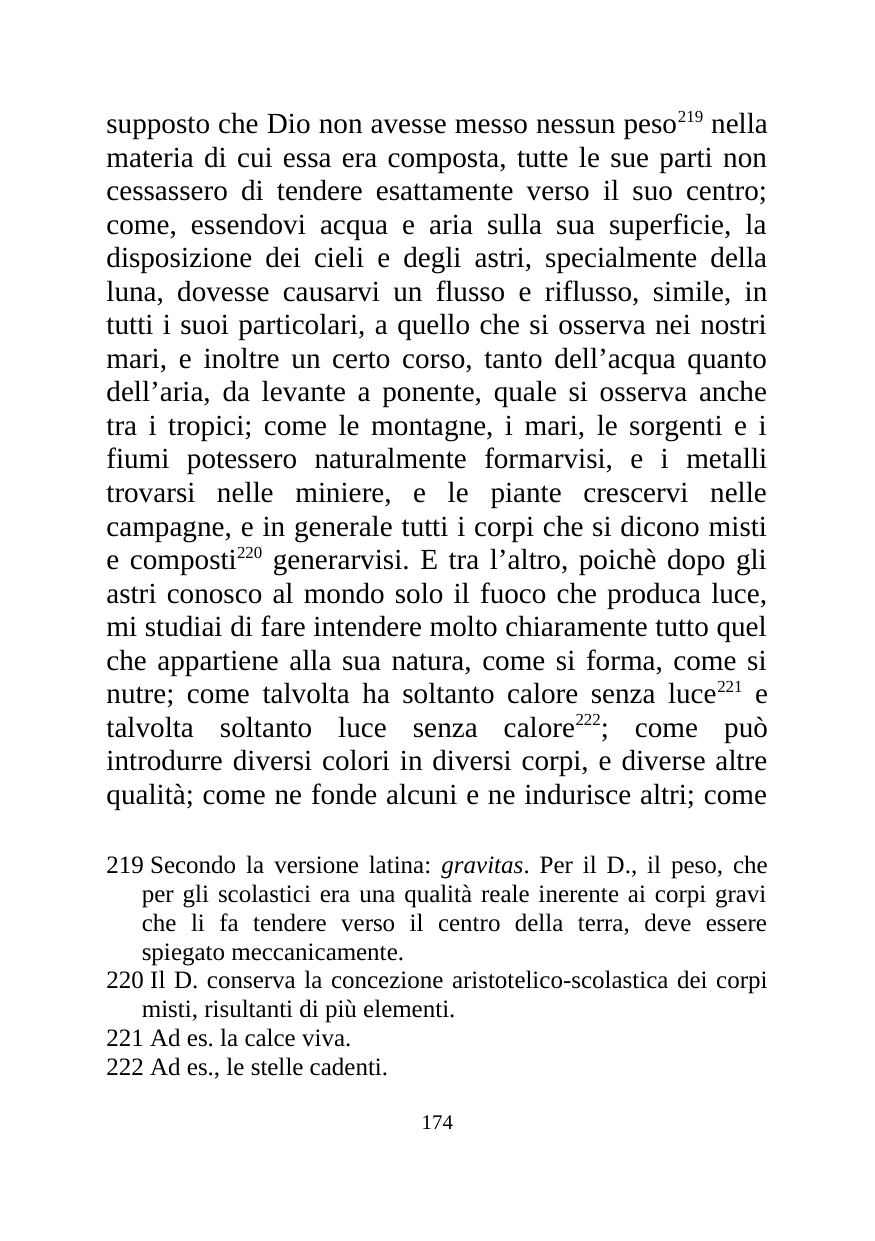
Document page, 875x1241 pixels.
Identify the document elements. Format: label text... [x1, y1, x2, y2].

text supposto che Dio non avesse messo nessun peso nella materia di cui essa era composta, tutte le sue parti non cessassero di tendere esattamente verso il suo centro; come, essendovi acqua e aria sulla sua superficie, la disposizione dei cieli e degli astri, specialmente della luna, dovesse causarvi un flusso e riflusso, simile, in tutti i suoi particolari, a quello che si osserva nei nostri mari, e inoltre un certo corso, tanto dell’acqua quanto dell’aria, da levante a ponente, quale si osserva anche tra i tropici; come le montagne, i mari, le sorgenti e i fiumi potessero naturalmente formarvisi, e i metalli trovarsi nelle miniere, e le piante crescervi nelle campagne, e in generale tutti i corpi che si dicono misti e composti generarvisi. E tra l’altro, poichè dopo gli astri conosco al mondo solo il fuoco che produca luce, mi studiai di fare intendere molto chiaramente tutto quel che appartiene alla sua natura, come si forma, come si nutre; come talvolta ha soltanto calore senza luce e talvolta soltanto luce senza calore; come può introdurre diversi colori in diversi corpi, e diverse altre qualità; come ne fonde alcuni e ne indurisce altri; come [106, 106, 768, 811]
text Secondo la versione latina: gravitas. Per il D., il peso, che per gli scolastici era una qualità reale inerente ai corpi gravi che li fa tendere verso il centro della terra, deve essere spiegato meccanicamente. [106, 850, 768, 965]
text Ad es. la calce viva. [106, 1023, 768, 1052]
text Il D. conserva la concezione aristotelico-scolastica dei corpi misti, risultanti di più elementi. [106, 965, 768, 1023]
text Ad es., le stelle cadenti. [106, 1052, 768, 1080]
